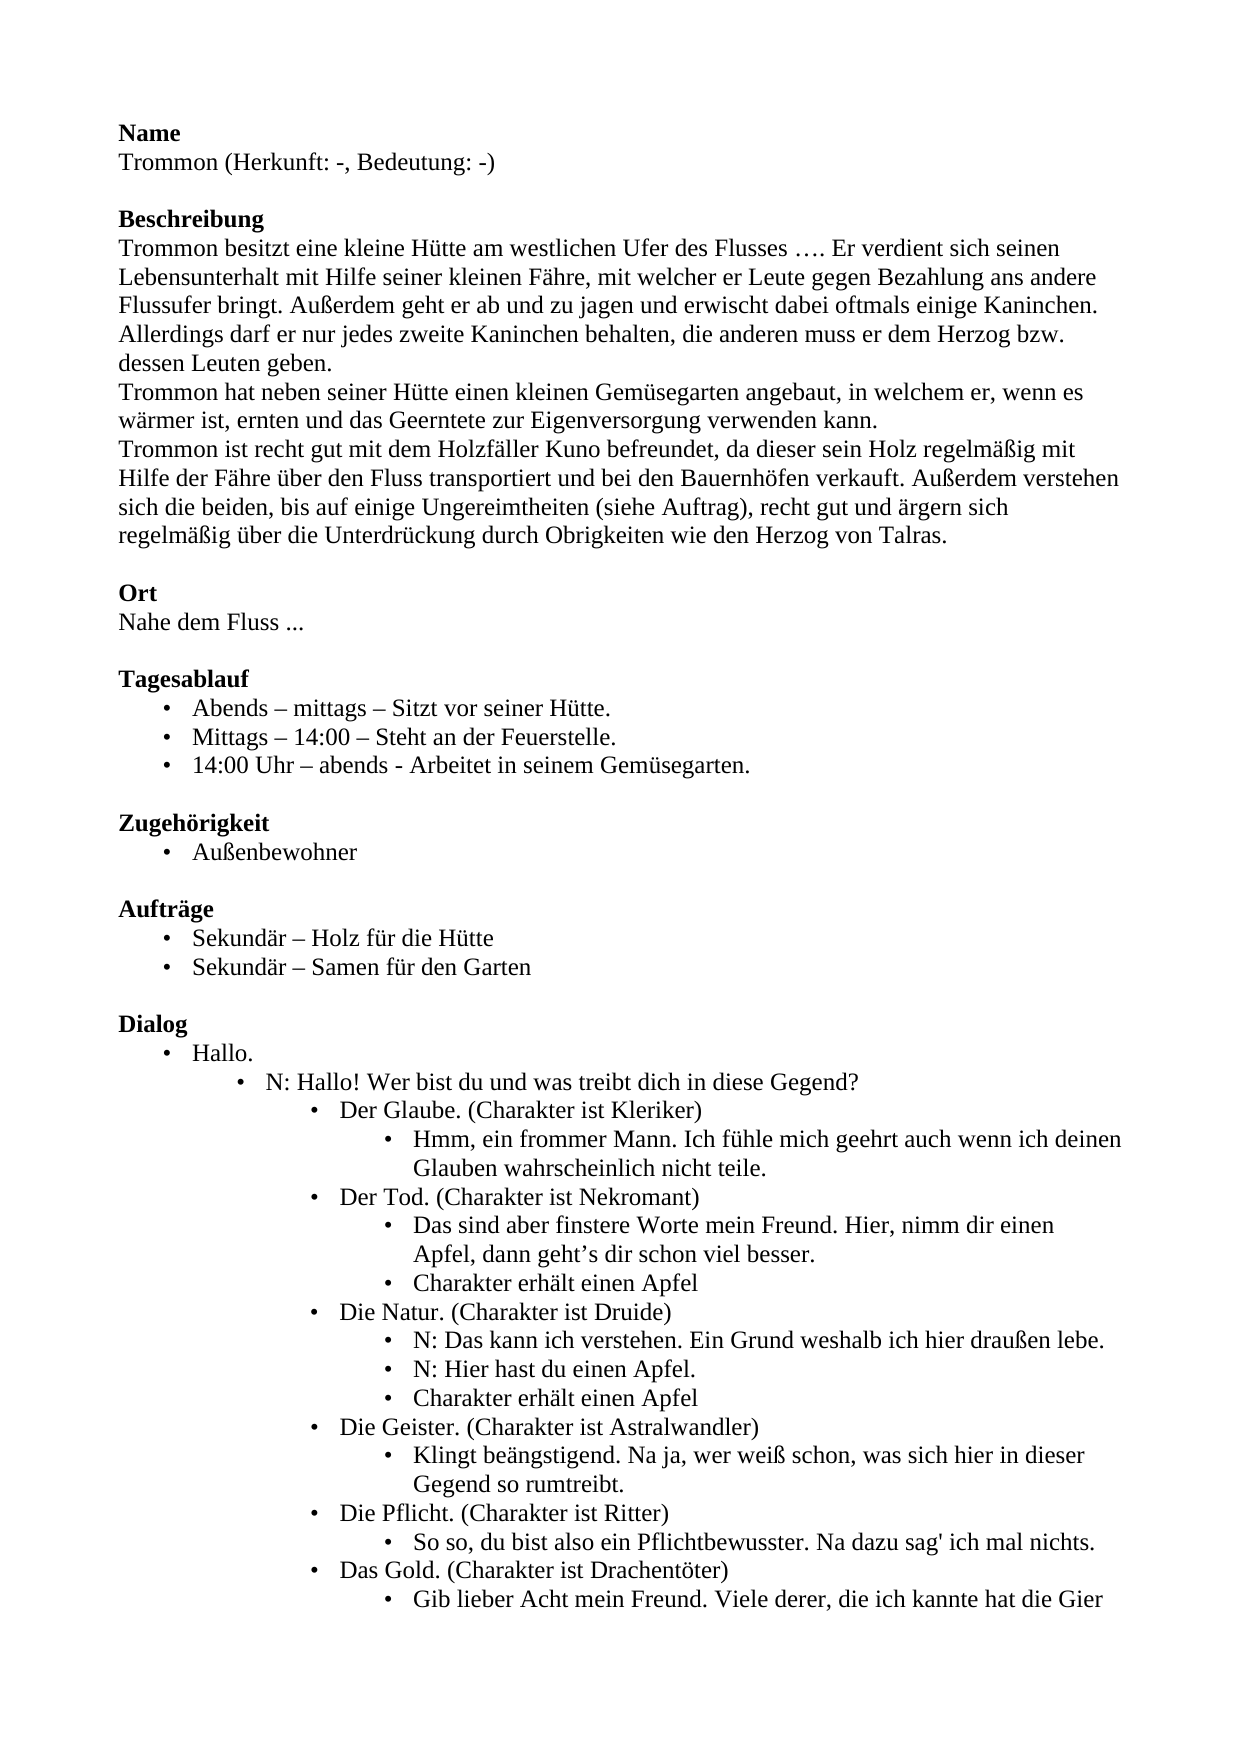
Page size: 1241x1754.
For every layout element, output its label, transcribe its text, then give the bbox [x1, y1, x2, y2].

list N: Das kann ich verstehen. Ein Grund weshalb ich hier draußen lebe. [383, 1326, 1122, 1354]
list Das Gold. (Charakter ist Drachentöter) [310, 1556, 1122, 1584]
text Trommon (Herkunft: -, Bedeutung: -) [118, 147, 1122, 176]
text Trommon besitzt eine kleine Hütte am westlichen Ufer des Flusses …. Er verdient sich seinen Lebensunterhalt mit Hilfe seiner kleinen Fähre, mit welcher er Leute gegen Bezahlung ans andere Flussufer bringt. Außerdem geht er ab und zu jagen und erwischt dabei oftmals einige Kaninchen. Allerdings darf er nur jedes zweite Kaninchen behalten, die anderen muss er dem Herzog bzw. dessen Leuten geben. [118, 233, 1122, 377]
list Hmm, ein frommer Mann. Ich fühle mich geehrt auch wenn ich deinen Glauben wahrscheinlich nicht teile. [383, 1124, 1122, 1182]
text Trommon ist recht gut mit dem Holzfäller Kuno befreundet, da dieser sein Holz regelmäßig mit Hilfe der Fähre über den Fluss transportiert und bei den Bauernhöfen verkauft. Außerdem verstehen sich die beiden, bis auf einige Ungereimtheiten (siehe Auftrag), recht gut und ärgern sich regelmäßig über die Unterdrückung durch Obrigkeiten wie den Herzog von Talras. [118, 434, 1122, 549]
list N: Hier hast du einen Apfel. [383, 1354, 1122, 1383]
list Hallo. [162, 1038, 1122, 1067]
list 14:00 Uhr – abends - Arbeitet in seinem Gemüsegarten. [162, 751, 1122, 779]
list Charakter erhält einen Apfel [383, 1383, 1122, 1412]
list Gib lieber Acht mein Freund. Viele derer, die ich kannte hat die Gier [383, 1584, 1122, 1613]
list Der Glaube. (Charakter ist Kleriker) [310, 1096, 1122, 1124]
list Mittags – 14:00 – Steht an der Feuerstelle. [162, 722, 1122, 751]
list Der Tod. (Charakter ist Nekromant) [310, 1182, 1122, 1211]
list Die Geister. (Charakter ist Astralwandler) [310, 1412, 1122, 1441]
list N: Hallo! Wer bist du und was treibt dich in diese Gegend? [236, 1067, 1122, 1096]
list Die Pflicht. (Charakter ist Ritter) [310, 1498, 1122, 1527]
list Außenbewohner [162, 837, 1122, 866]
list Abends – mittags – Sitzt vor seiner Hütte. [162, 693, 1122, 722]
list Sekundär – Samen für den Garten [162, 952, 1122, 981]
text Name [118, 118, 1122, 147]
list Sekundär – Holz für die Hütte [162, 923, 1122, 952]
list Das sind aber finstere Worte mein Freund. Hier, nimm dir einen Apfel, dann geht’s dir schon viel besser. [383, 1211, 1122, 1268]
text Ort [118, 578, 1122, 607]
text Tagesablauf [118, 664, 1122, 693]
list Klingt beängstigend. Na ja, wer weiß schon, was sich hier in dieser Gegend so rumtreibt. [383, 1441, 1122, 1498]
list Die Natur. (Charakter ist Druide) [309, 1297, 1122, 1326]
text Beschreibung [118, 204, 1122, 233]
text Aufträge [118, 894, 1122, 923]
text Trommon hat neben seiner Hütte einen kleinen Gemüsegarten angebaut, in welchem er, wenn es wärmer ist, ernten und das Geerntete zur Eigenversorgung verwenden kann. [118, 377, 1122, 434]
text Nahe dem Fluss ... [118, 607, 1122, 636]
list So so, du bist also ein Pflichtbewusster. Na dazu sag' ich mal nichts. [383, 1527, 1122, 1556]
text Dialog [118, 1009, 1122, 1038]
list Charakter erhält einen Apfel [383, 1268, 1122, 1297]
text Zugehörigkeit [118, 808, 1122, 837]
